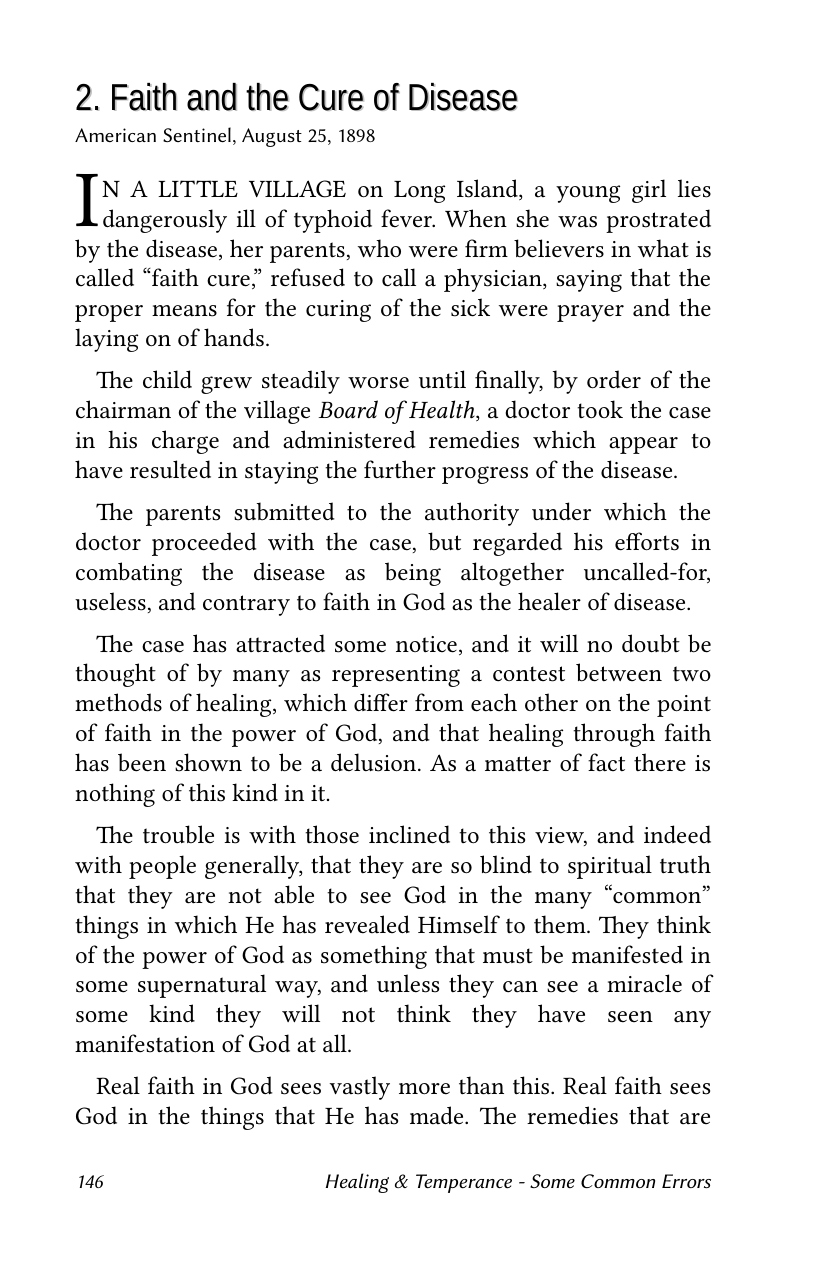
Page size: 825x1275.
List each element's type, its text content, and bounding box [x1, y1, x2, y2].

text American Sentinel, August 25, 1898 [75, 124, 712, 148]
text The parents submitted to the authority under which the doctor proceeded with the case, but regarded his efforts in combating the disease as being altogether uncalled-for, useless, and contrary to faith in God as the healer of disease. [75, 498, 712, 616]
title Faith and the Cure of Disease [75, 75, 712, 118]
text The child grew steadily worse until finally, by order of the chairman of the village Board of Health, a doctor took the case in his charge and administered remedies which appear to have resulted in staying the further progress of the disease. [75, 366, 712, 484]
text Real faith in God sees vastly more than this. Real faith sees God in the things that He has made. The remedies that are [75, 1072, 712, 1131]
text The trouble is with those inclined to this view, and indeed with people generally, that they are so blind to spiritual truth that they are not able to see God in the many “common” things in which He has revealed Himself to them. They think of the power of God as something that must be manifested in some supernatural way, and unless they can see a miracle of some kind they will not think they have seen any manifestation of God at all. [75, 821, 712, 1059]
text IN A LITTLE VILLAGE on Long Island, a young girl lies dangerously ill of typhoid fever. When she was prostrated by the disease, her parents, who were firm believers in what is called “faith cure,” refused to call a physician, saying that the proper means for the curing of the sick were prayer and the laying on of hands. [75, 175, 712, 353]
text The case has attracted some notice, and it will no doubt be thought of by many as representing a contest between two methods of healing, which differ from each other on the point of faith in the power of God, and that healing through faith has been shown to be a delusion. As a matter of fact there is nothing of this kind in it. [75, 629, 712, 808]
